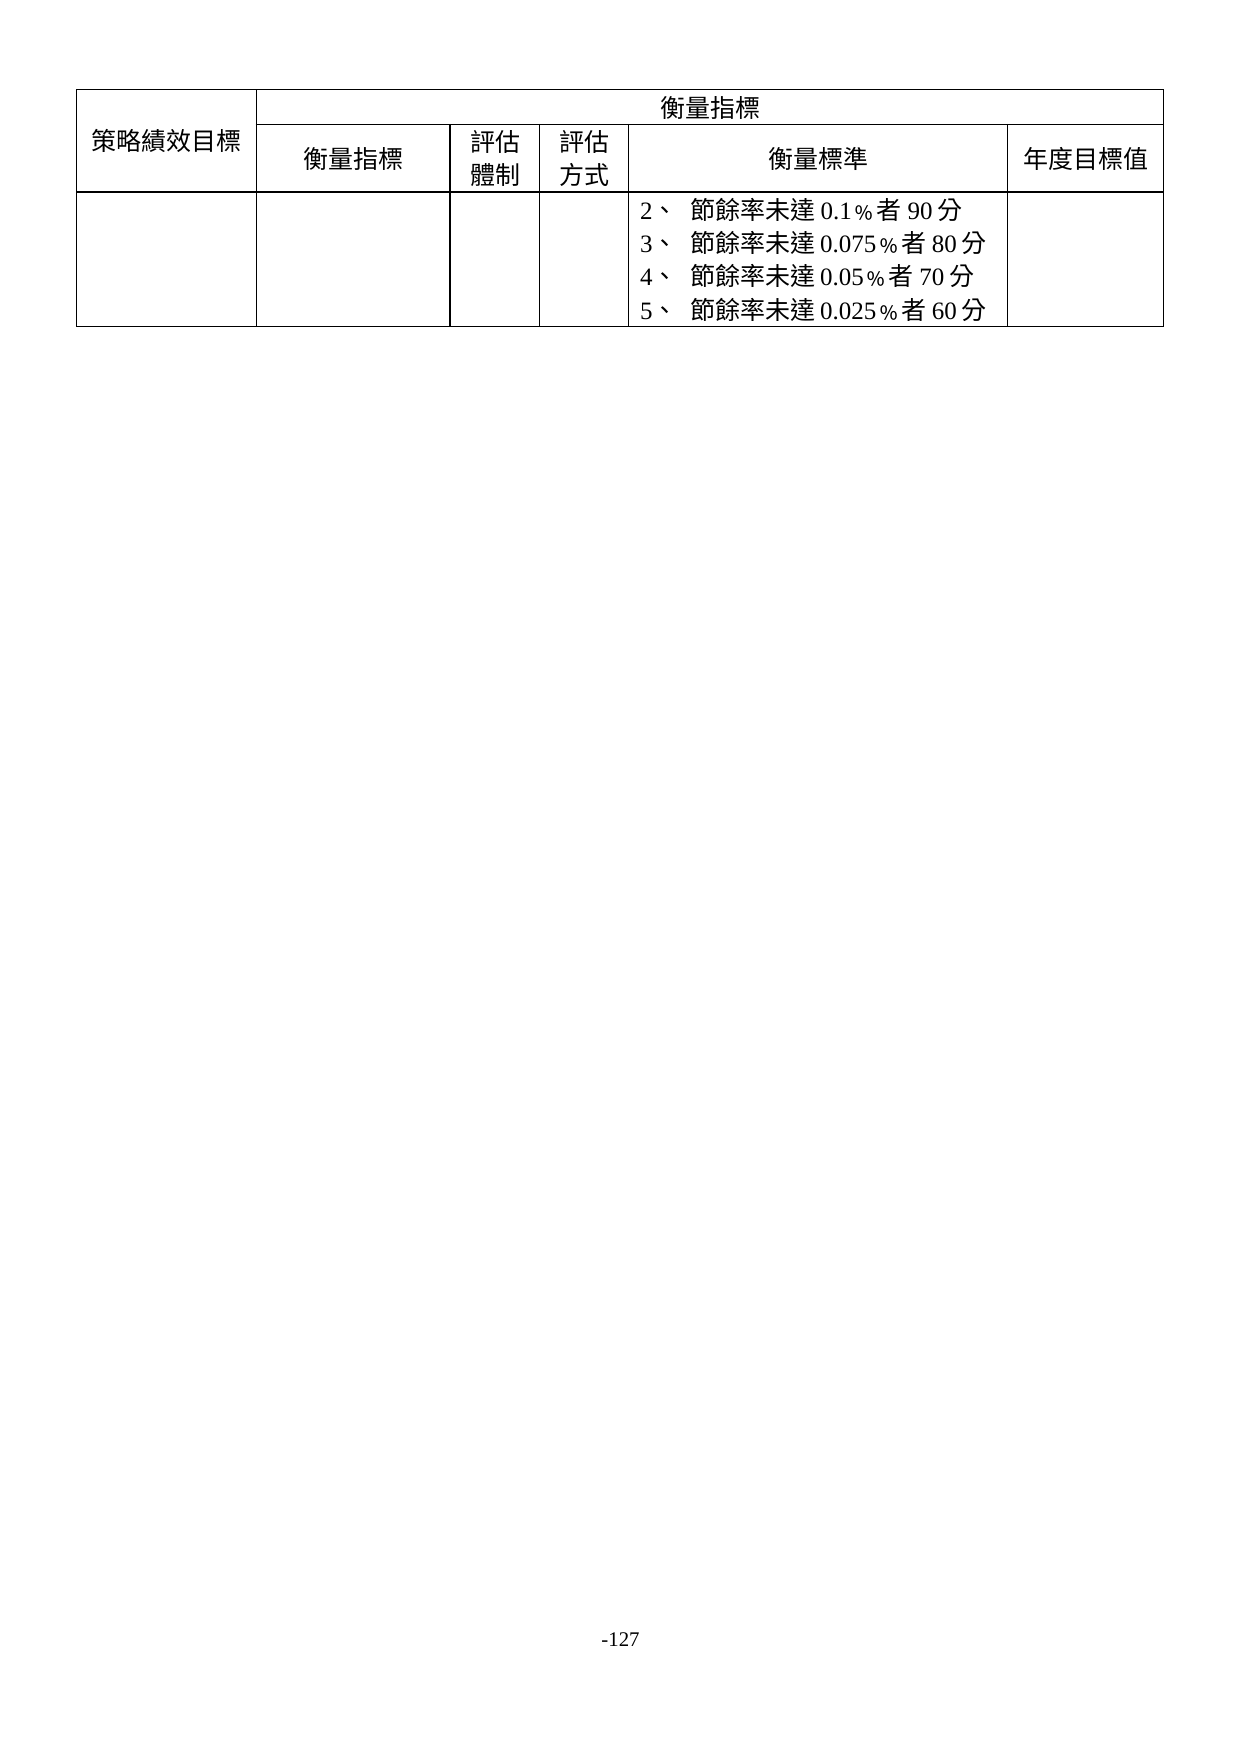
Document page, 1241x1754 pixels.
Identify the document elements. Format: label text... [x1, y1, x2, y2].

table_cell 評估體制 [451, 125, 539, 191]
table_header 衡量指標 [257, 90, 1163, 124]
table_cell [540, 193, 628, 326]
table_cell 評估方式 [540, 125, 628, 191]
table_cell 衡量標準 [629, 125, 1007, 191]
table_cell [1008, 193, 1163, 326]
table_cell 2、 節餘率未達 0.1﹪者 90分 3、 節餘率未達0.075﹪者 80分 4、 節餘率未達0.05﹪者 70分 5、 節餘率未達0.025﹪者 60分 [629, 193, 1007, 326]
table_header 策略績效目標 [77, 90, 256, 191]
table_cell 衡量指標 [257, 125, 449, 191]
table_cell 年度目標值 [1008, 125, 1163, 191]
table_cell [451, 193, 539, 326]
table_cell [257, 193, 449, 326]
table_cell [77, 193, 256, 326]
